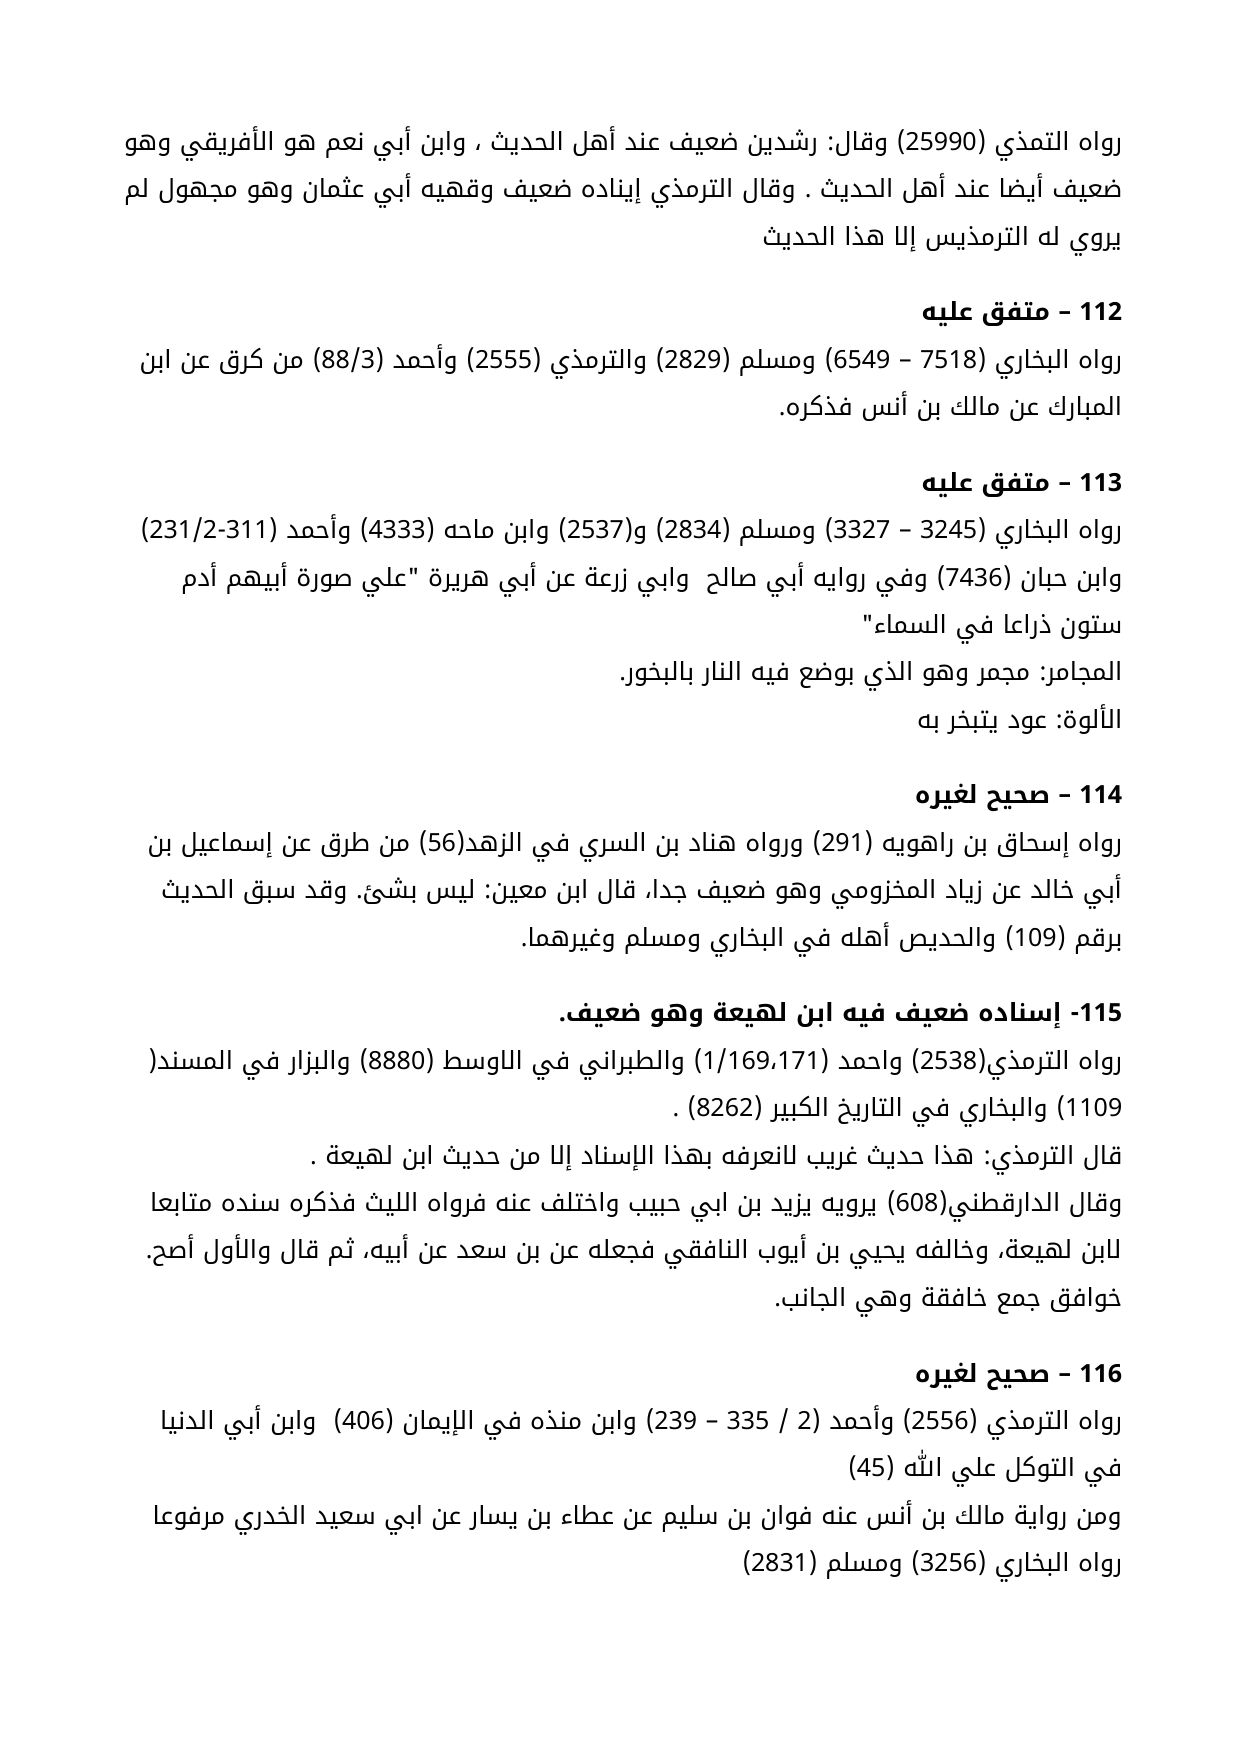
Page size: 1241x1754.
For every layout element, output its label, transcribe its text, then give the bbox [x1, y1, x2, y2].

text الألوة: عود يتبخر به [118, 696, 1122, 743]
text رواه البخاري (3245 – 3327) ومسلم (2834) و(2537) وابن ماحه (4333) وأحمد (311-231/2) وابن حبان (7436) وفي روايه أبي صالح وابي زرعة عن أبي هريرة "علي صورة أبيهم أدم ستون ذراعا في السماء" [118, 507, 1122, 649]
text رواه الترمذي (2556) وأحمد (2 / 335 – 239) وابن منذه في الإيمان (406) وابن أبي الدنيا في التوكل علي الله (45) [118, 1397, 1122, 1492]
text رواه الترمذي(2538) واحمد (1/169،171) والطبراني في الاوسط (8880) والبزار في المسند(1109) والبخاري في التاريخ الكبير (8262) . [118, 1037, 1122, 1132]
text رواه إسحاق بن راهويه (291) ورواه هناد بن السري في الزهد(56) من طرق عن إسماعيل بن أبي خالد عن زياد المخزومي وهو ضعيف جدا، قال ابن معين: ليس بشئ. وقد سبق الحديث برقم (109) والحديص أهله في البخاري ومسلم وغيرهما. [118, 819, 1122, 961]
text ومن رواية مالك بن أنس عنه فوان بن سليم عن عطاء بن يسار عن ابي سعيد الخدري مرفوعا رواه البخاري (3256) ومسلم (2831) [118, 1492, 1122, 1587]
text 112 – متفق عليه [118, 289, 1122, 336]
text المجامر: مجمر وهو الذي بوضع فيه النار بالبخور. [118, 649, 1122, 696]
text 114 – صحيح لغيره [118, 772, 1122, 819]
text خوافق جمع خافقة وهي الجانب. [118, 1274, 1122, 1322]
text 116 – صحيح لغيره [118, 1350, 1122, 1397]
text 113 – متفق عليه [118, 459, 1122, 507]
text رواه البخاري (7518 – 6549) ومسلم (2829) والترمذي (2555) وأحمد (88/3) من كرق عن ابن المبارك عن مالك بن أنس فذكره. [118, 336, 1122, 431]
text رواه التمذي (25990) وقال: رشدين ضعيف عند أهل الحديث ، وابن أبي نعم هو الأفريقي وهو ضعيف أيضا عند أهل الحديث . وقال الترمذي إيناده ضعيف وقهيه أبي عثمان وهو مجهول لم يروي له الترمذيس إلا هذا الحديث [118, 118, 1122, 260]
text 115- إسناده ضعيف فيه ابن لهيعة وهو ضعيف. [118, 990, 1122, 1037]
text قال الترمذي: هذا حديث غريب لانعرفه بهذا الإسناد إلا من حديث ابن لهيعة . [118, 1132, 1122, 1179]
text وقال الدارقطني(608) يرويه يزيد بن ابي حبيب واختلف عنه فرواه الليث فذكره سنده متابعا لابن لهيعة، وخالفه يحيي بن أيوب النافقي فجعله عن بن سعد عن أبيه، ثم قال والأول أصح. [118, 1179, 1122, 1274]
